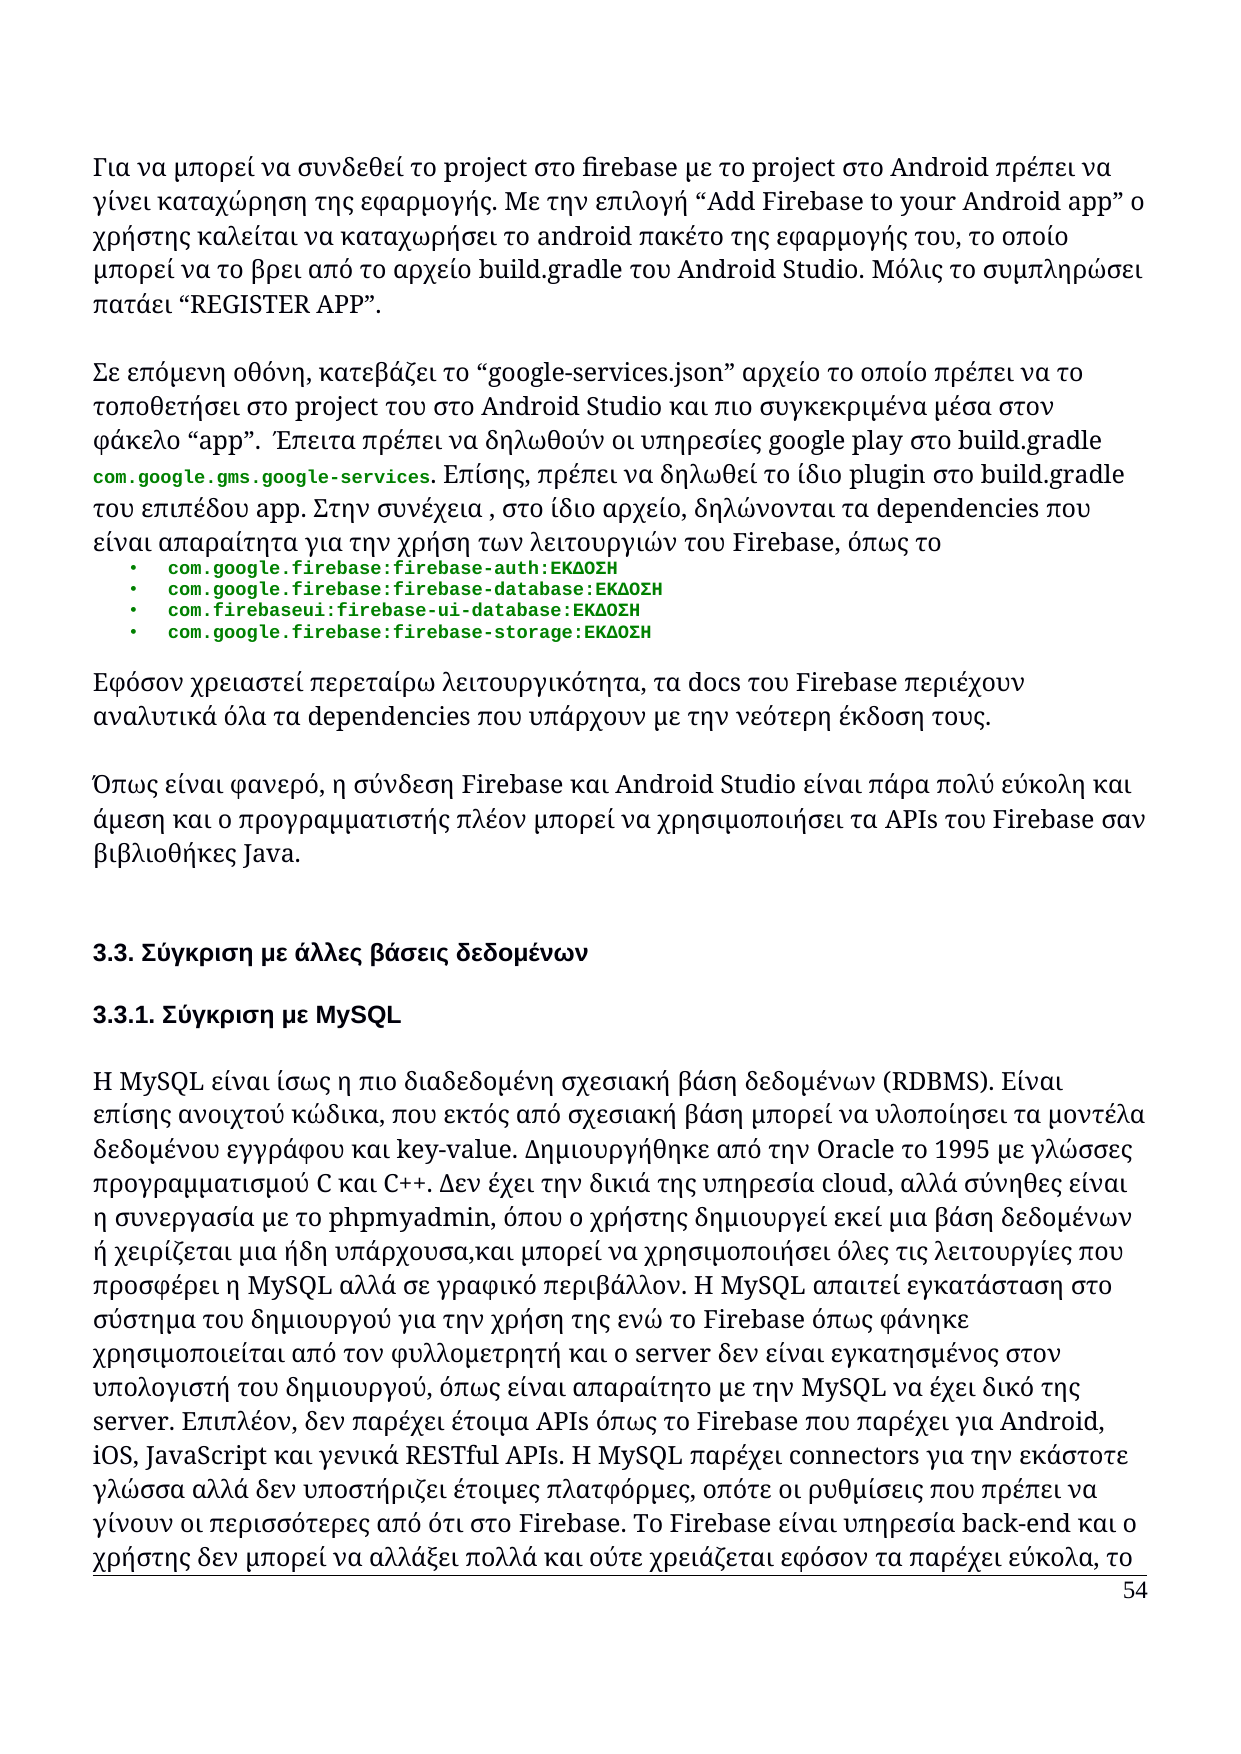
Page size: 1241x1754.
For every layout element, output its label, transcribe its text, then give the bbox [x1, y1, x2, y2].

text Η MySQL είναι ίσως η πιο διαδεδομένη σχεσιακή βάση δεδομένων (RDBMS). Είναι επίσης ανοιχτού κώδικα, που εκτός από σχεσιακή βάση μπορεί να υλοποίησει τα μοντέλα δεδομένου εγγράφου και key-value. Δημιουργήθηκε από την Oracle το 1995 με γλώσσες προγραμματισμού C και C++. Δεν έχει την δικιά της υπηρεσία cloud, αλλά σύνηθες είναι η συνεργασία με το phpmyadmin, όπου ο χρήστης δημιουργεί εκεί μια βάση δεδομένων ή χειρίζεται μια ήδη υπάρχουσα,και μπορεί να χρησιμοποιήσει όλες τις λειτουργίες που προσφέρει η MySQL αλλά σε γραφικό περιβάλλον. Η MySQL απαιτεί εγκατάσταση στο σύστημα του δημιουργού για την χρήση της ενώ το Firebase όπως φάνηκε χρησιμοποιείται από τον φυλλομετρητή και ο server δεν είναι εγκατησμένος στον υπολογιστή του δημιουργού, όπως είναι απαραίτητο με την MySQL να έχει δικό της server. Επιπλέον, δεν παρέχει έτοιμα APIs όπως το Firebase που παρέχει για Android, iOS, JavaScript και γενικά RESTful APIs. Η MySQL παρέχει connectors για την εκάστοτε γλώσσα αλλά δεν υποστήριζει έτοιμες πλατφόρμες, οπότε οι ρυθμίσεις που πρέπει να γίνουν οι περισσότερες από ότι στο Firebase. Τo Firebase είναι υπηρεσία back-end και ο χρήστης δεν μπορεί να αλλάξει πολλά και ούτε χρειάζεται εφόσον τα παρέχει εύκολα, το [93, 1063, 1147, 1574]
text 3.3.1. Σύγκριση με MySQL [93, 1000, 1147, 1029]
text Σε επόμενη οθόνη, κατεβάζει το “google-services.json” αρχείο το οποίο πρέπει να το τοποθετήσει στο project του στο Android Studio και πιο συγκεκριμένα μέσα στον φάκελο “app”. Έπειτα πρέπει να δηλωθούν οι υπηρεσίες google play στο build.gradle com.google.gms.google-services. Επίσης, πρέπει να δηλωθεί το ίδιο plugin στο build.gradle του επιπέδου app. Στην συνέχεια , στο ίδιο αρχείο, δηλώνονται τα dependencies που είναι απαραίτητα για την χρήση των λειτουργιών του Firebase, όπως το [93, 354, 1147, 559]
text Για να μπορεί να συνδεθεί το project στο firebase με το project στο Android πρέπει να γίνει καταχώρηση της εφαρμογής. Με την επιλογή “Add Firebase to your Android app” o χρήστης καλείται να καταχωρήσει το android πακέτο της εφαρμογής του, το οποίο μπορεί να το βρει από το αρχείο build.gradle του Android Studio. Μόλις το συμπληρώσει πατάει “REGISTER APP”. [93, 150, 1147, 320]
text Όπως είναι φανερό, η σύνδεση Firebase και Android Studio είναι πάρα πολύ εύκολη και άμεση και ο προγραμματιστής πλέον μπορεί να χρησιμοποιήσει τα APIs του Firebase σαν βιβλιοθήκες Java. [93, 767, 1147, 869]
text 3.3. Σύγκριση με άλλες βάσεις δεδομένων [93, 937, 1147, 966]
list com.google.firebase:firebase-database:ΕΚΔΟΣΗ [130, 580, 1147, 601]
list com.google.firebase:firebase-auth:ΕΚΔΟΣΗ [130, 559, 1147, 580]
list com.firebaseui:firebase-ui-database:ΕΚΔΟΣΗ [130, 601, 1147, 622]
list com.google.firebase:firebase-storage:ΕΚΔΟΣΗ [130, 622, 1147, 644]
text Εφόσον χρειαστεί περεταίρω λειτουργικότητα, τα docs του Firebase περιέχουν αναλυτικά όλα τα dependencies που υπάρχουν με την νεότερη έκδοση τους. [93, 665, 1147, 733]
